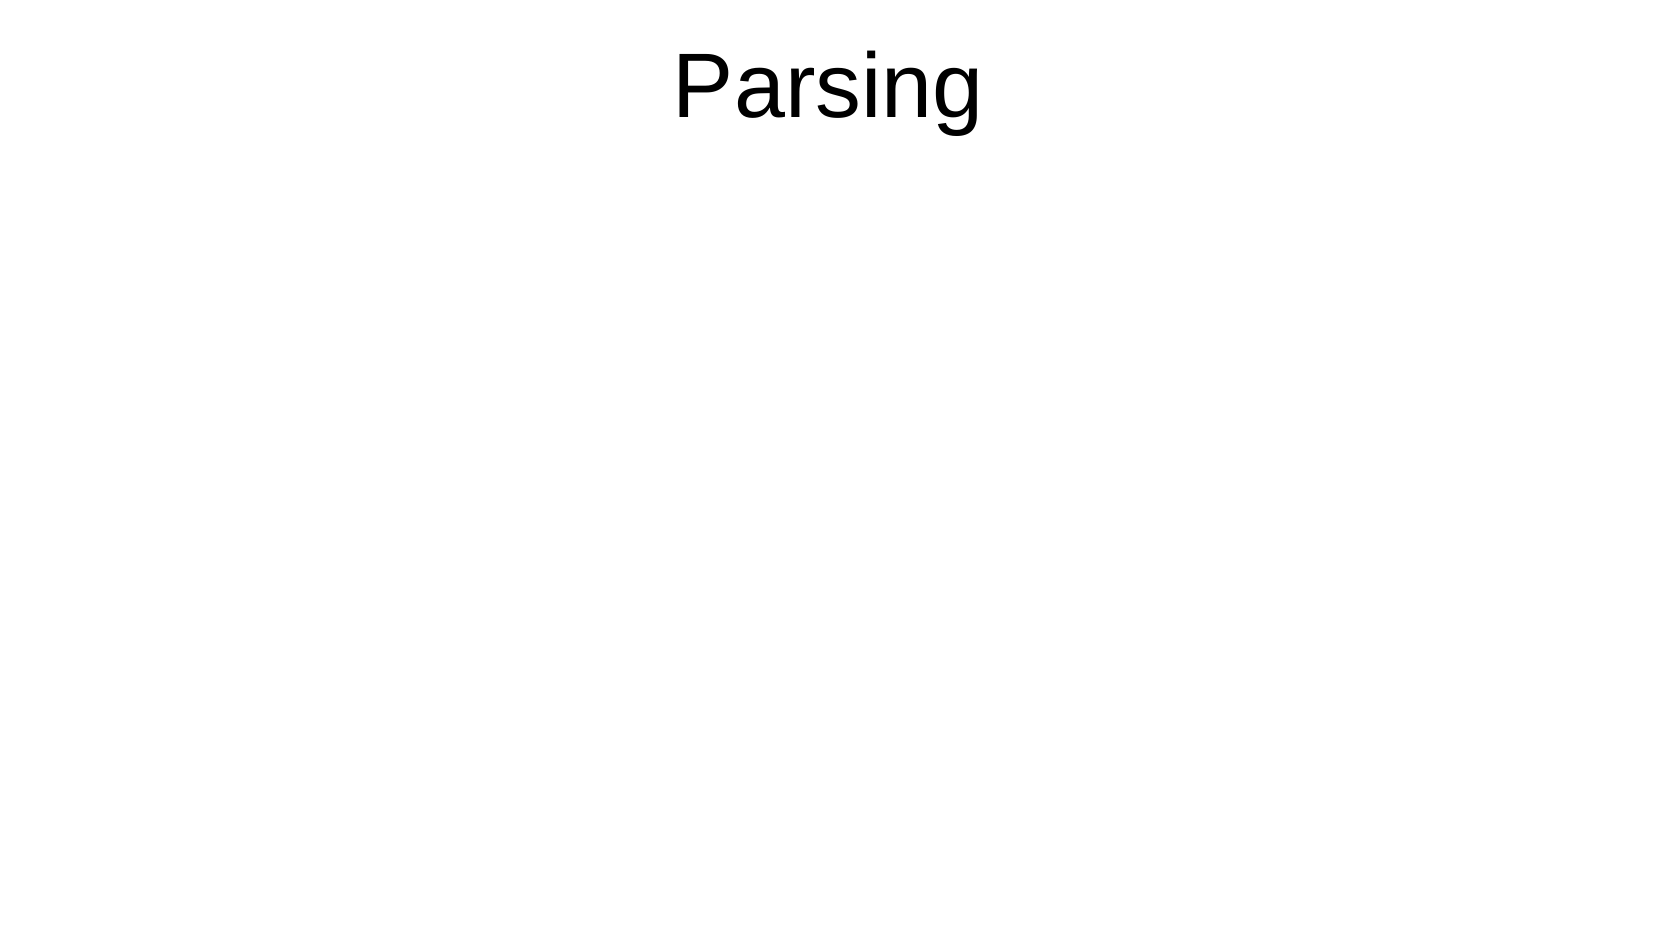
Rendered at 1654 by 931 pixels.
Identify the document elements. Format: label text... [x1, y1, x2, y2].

title Parsing [84, 7, 1573, 163]
